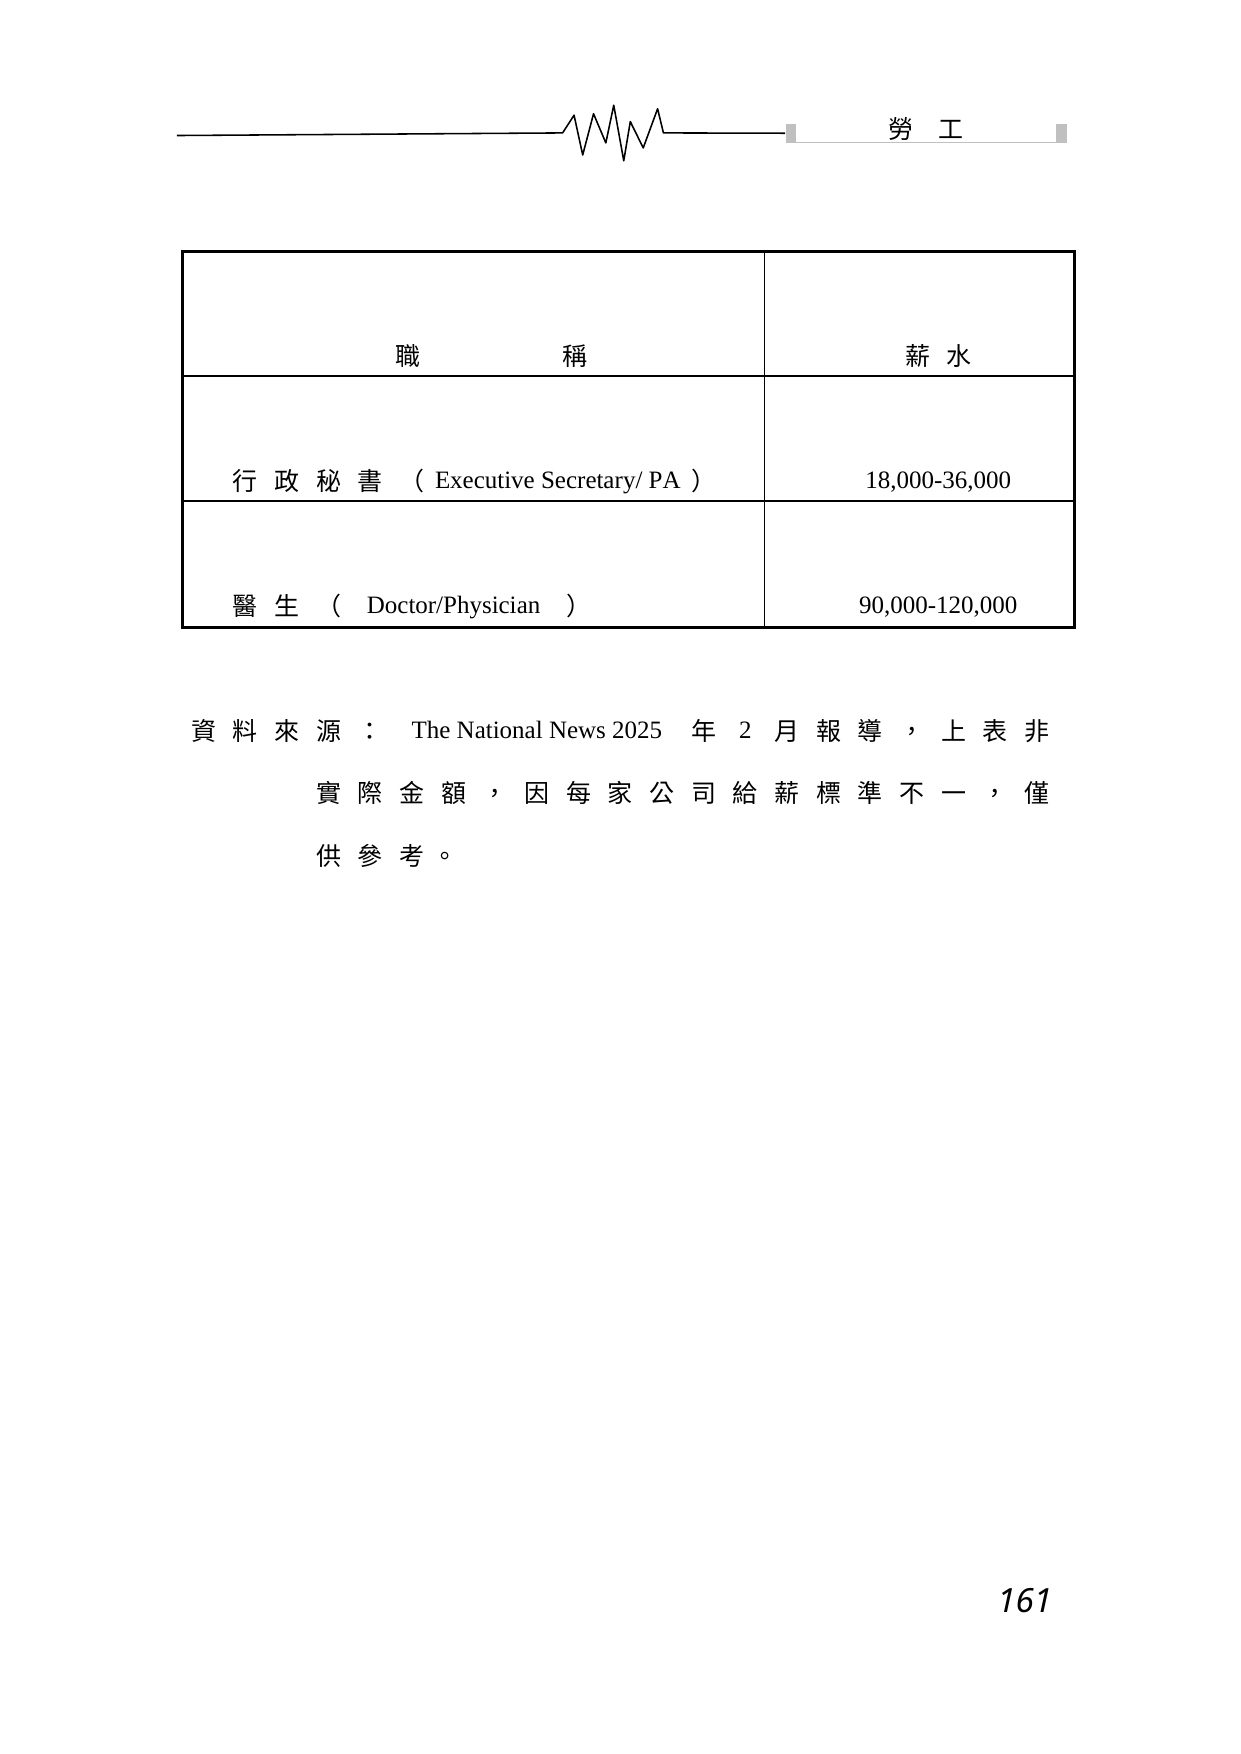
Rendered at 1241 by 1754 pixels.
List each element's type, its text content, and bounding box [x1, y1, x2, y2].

text 資料來源：The National News 2025年2月報導，上表非實際金額，因每家公司給薪標準不一，僅供參考。 [183, 688, 1058, 875]
table_cell 行政秘書（Executive Secretary/ PA） [184, 377, 764, 500]
table_header 職 稱 [184, 253, 764, 375]
table_cell 醫生（Doctor/Physician） [184, 502, 764, 626]
table_cell 90,000-120,000 [765, 502, 1073, 626]
table_cell 18,000-36,000 [765, 377, 1073, 500]
table_header 薪水 [765, 253, 1073, 375]
